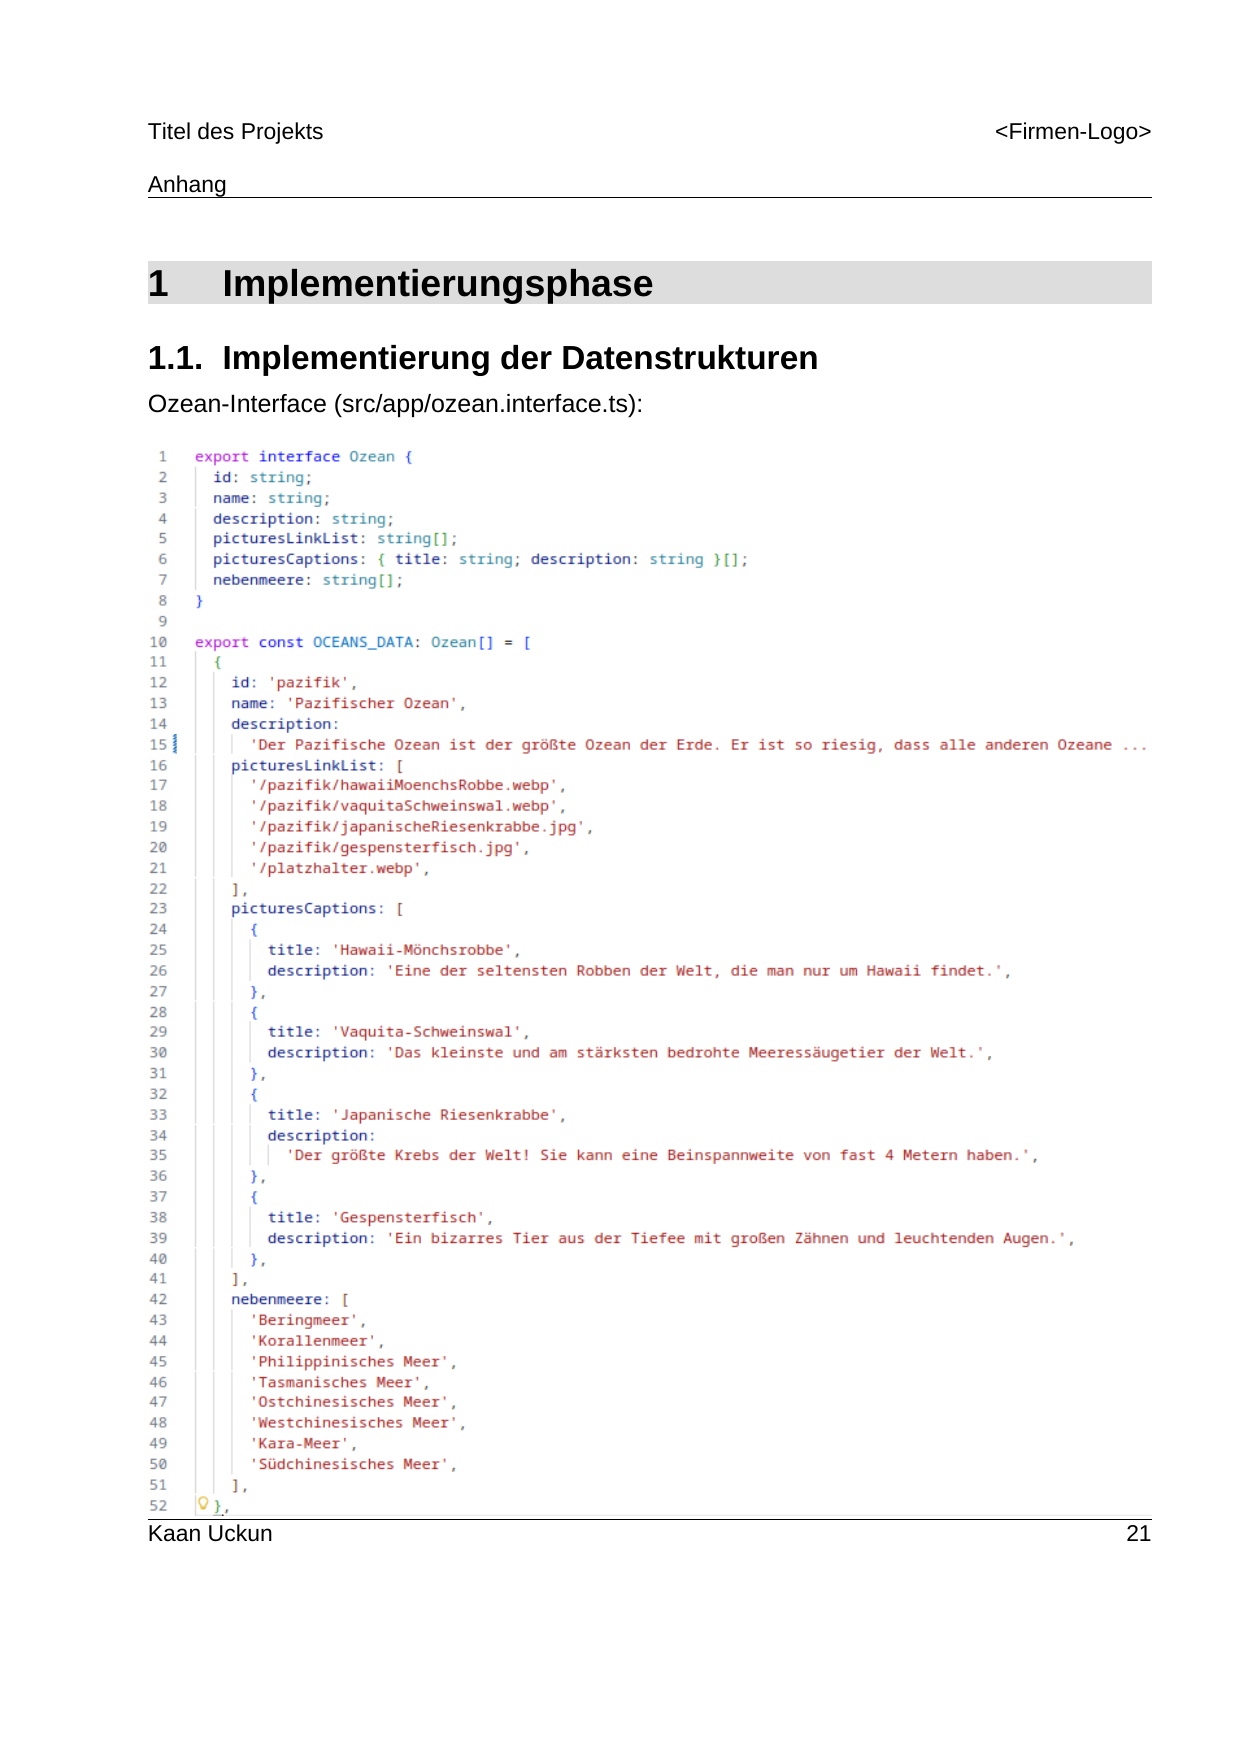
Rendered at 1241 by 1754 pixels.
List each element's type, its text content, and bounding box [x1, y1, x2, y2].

text Ozean-Interface (src/app/ozean.interface.ts): [148, 389, 1152, 417]
subtitle Implementierungsphase [148, 261, 1152, 304]
subtitle Implementierung der Datenstrukturen [148, 338, 1152, 376]
picture [147, 446, 1152, 1516]
